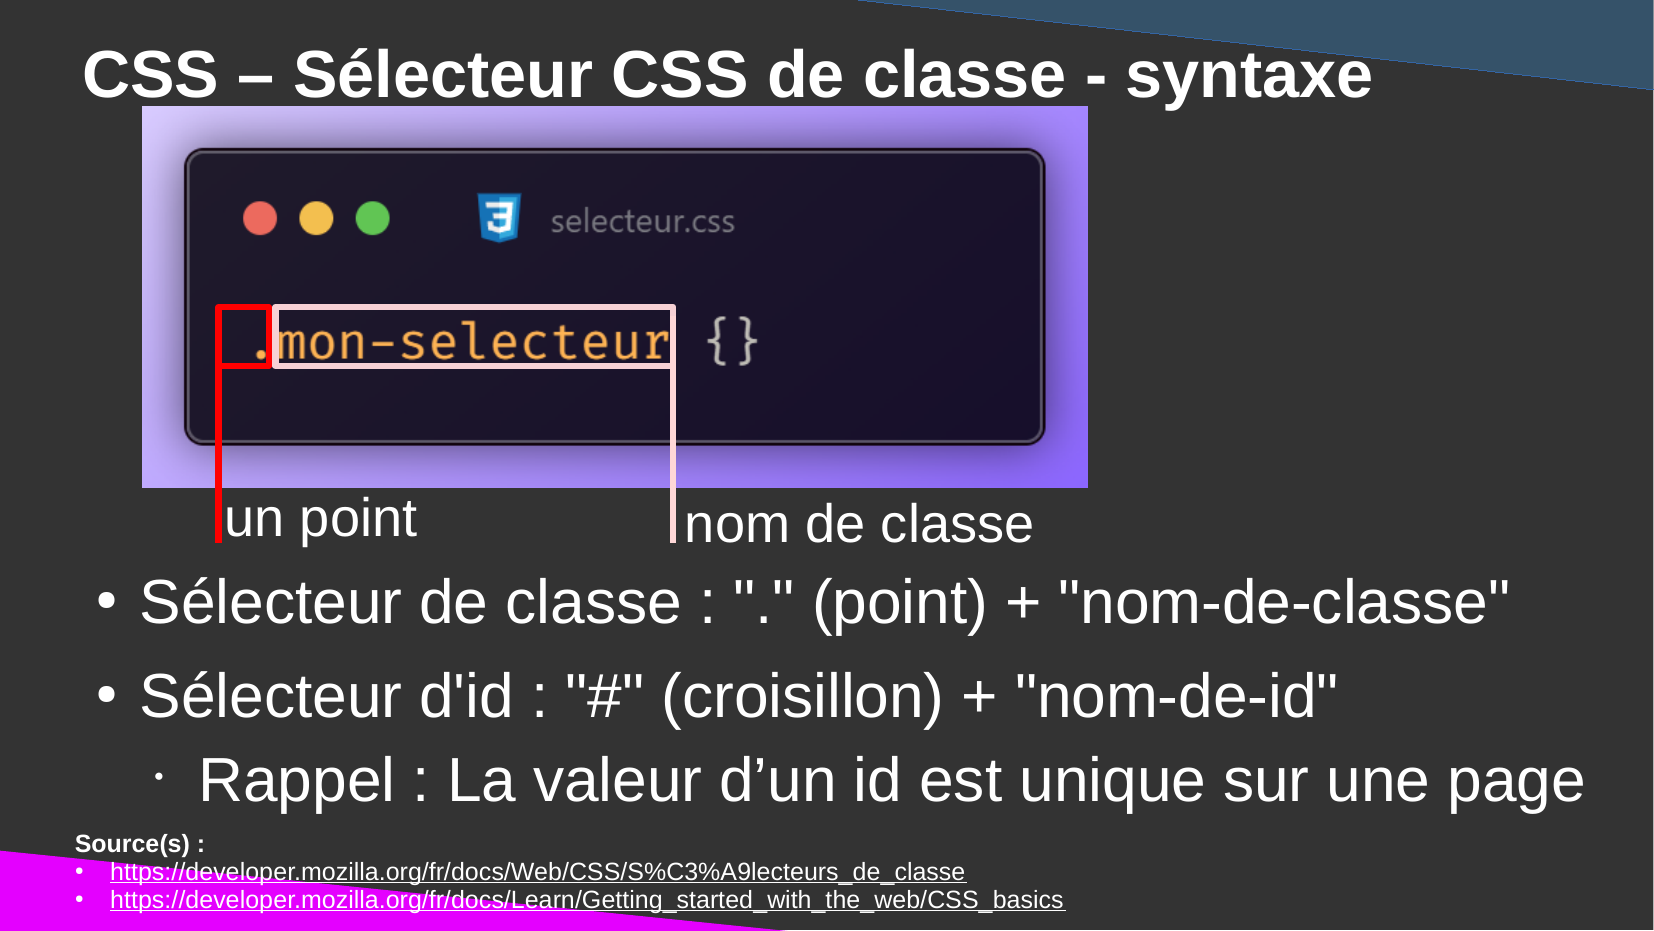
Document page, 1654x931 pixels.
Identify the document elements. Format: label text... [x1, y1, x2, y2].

text_box Source(s) : https://developer.mozilla.org/fr/docs/Web/CSS/S%C3%A9lecteurs_de_classe https://developer.mozilla.org/fr/docs/Learn/Getting_started_with_the_web/CSS_basics [60, 822, 1546, 925]
title CSS – Sélecteur CSS de classe - syntaxe [82, 37, 1571, 114]
title nom de classe [685, 493, 1158, 554]
text_box [0, 850, 788, 931]
picture [142, 114, 1088, 488]
title un point [224, 487, 443, 548]
picture [222, 369, 670, 488]
picture [279, 310, 670, 363]
picture [222, 310, 266, 363]
list Sélecteur de classe : "." (point) + "nom-de-classe" Sélecteur d'id : "#" (croisillon) + "nom-de-id" Rappel : La valeur d’un id est unique sur une page [80, 566, 1605, 821]
text_box [858, 0, 1654, 90]
